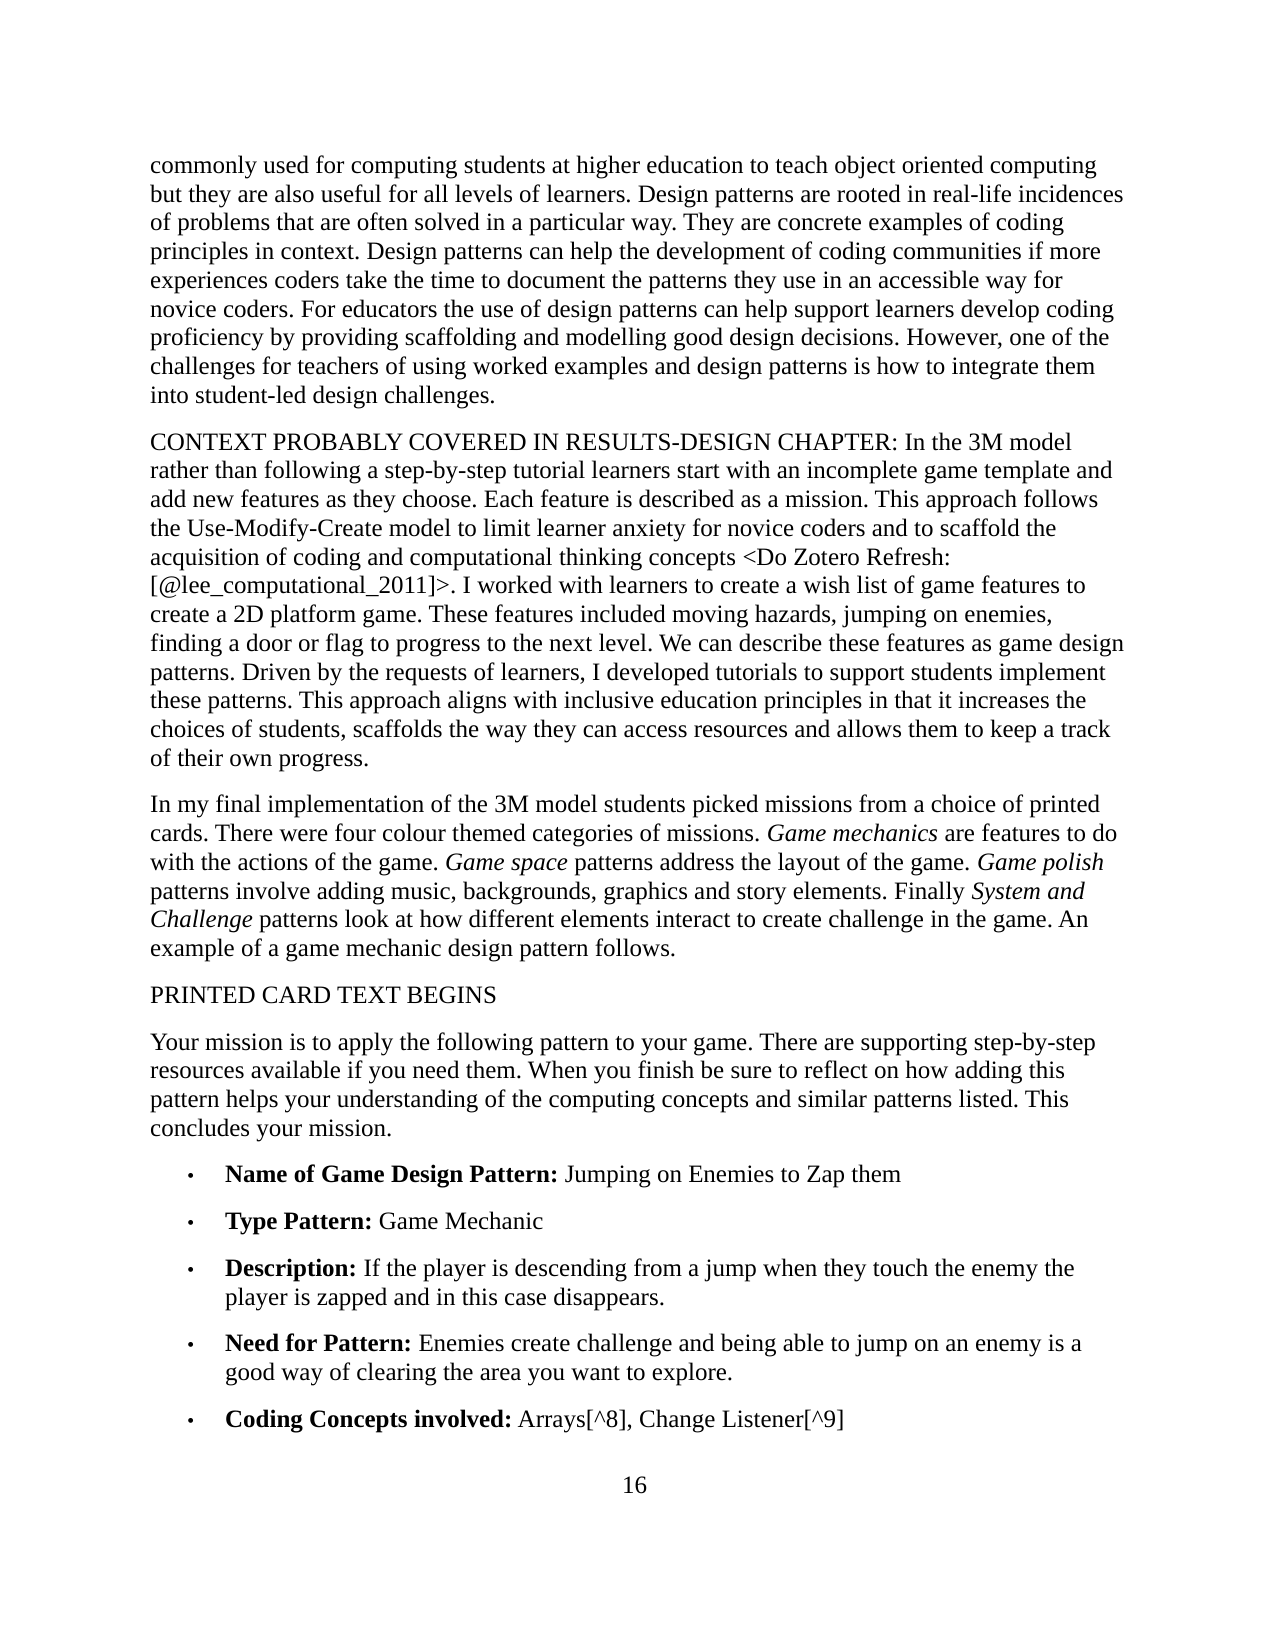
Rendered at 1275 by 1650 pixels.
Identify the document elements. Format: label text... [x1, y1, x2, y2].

list Coding Concepts involved: Arrays[^8], Change Listener[^9] [187, 1404, 1125, 1432]
text commonly used for computing students at higher education to teach object oriented computing but they are also useful for all levels of learners. Design patterns are rooted in real-life incidences of problems that are often solved in a particular way. They are concrete examples of coding principles in context. Design patterns can help the development of coding communities if more experiences coders take the time to document the patterns they use in an accessible way for novice coders. For educators the use of design patterns can help support learners develop coding proficiency by providing scaffolding and modelling good design decisions. However, one of the challenges for teachers of using worked examples and design patterns is how to integrate them into student-led design challenges. [150, 150, 1125, 409]
list Description: If the player is descending from a jump when they touch the enemy the player is zapped and in this case disappears. [187, 1253, 1125, 1310]
list Need for Pattern: Enemies create challenge and being able to jump on an enemy is a good way of clearing the area you want to explore. [187, 1328, 1125, 1386]
text In my final implementation of the 3M model students picked missions from a choice of printed cards. There were four colour themed categories of missions. Game mechanics are features to do with the actions of the game. Game space patterns address the layout of the game. Game polish patterns involve adding music, backgrounds, graphics and story elements. Finally System and Challenge patterns look at how different elements interact to create challenge in the game. An example of a game mechanic design pattern follows. [150, 789, 1125, 962]
text CONTEXT PROBABLY COVERED IN RESULTS-DESIGN CHAPTER: In the 3M model rather than following a step-by-step tutorial learners start with an incomplete game template and add new features as they choose. Each feature is described as a mission. This approach follows the Use-Modify-Create model to limit learner anxiety for novice coders and to scaffold the acquisition of coding and computational thinking concepts <Do Zotero Refresh: [@lee_computational_2011]>. I worked with learners to create a wish list of game features to create a 2D platform game. These features included moving hazards, jumping on enemies, finding a door or flag to progress to the next level. We can describe these features as game design patterns. Driven by the requests of learners, I developed tutorials to support students implement these patterns. This approach aligns with inclusive education principles in that it increases the choices of students, scaffolds the way they can access resources and allows them to keep a track of their own progress. [150, 427, 1125, 772]
text Your mission is to apply the following pattern to your game. There are supporting step-by-step resources available if you need them. When you finish be sure to reflect on how adding this pattern helps your understanding of the computing concepts and similar patterns listed. This concludes your mission. [150, 1027, 1125, 1142]
list Name of Game Design Pattern: Jumping on Enemies to Zap them [187, 1159, 1125, 1188]
text PRINTED CARD TEXT BEGINS [150, 980, 1125, 1009]
list Type Pattern: Game Mechanic [187, 1206, 1125, 1235]
